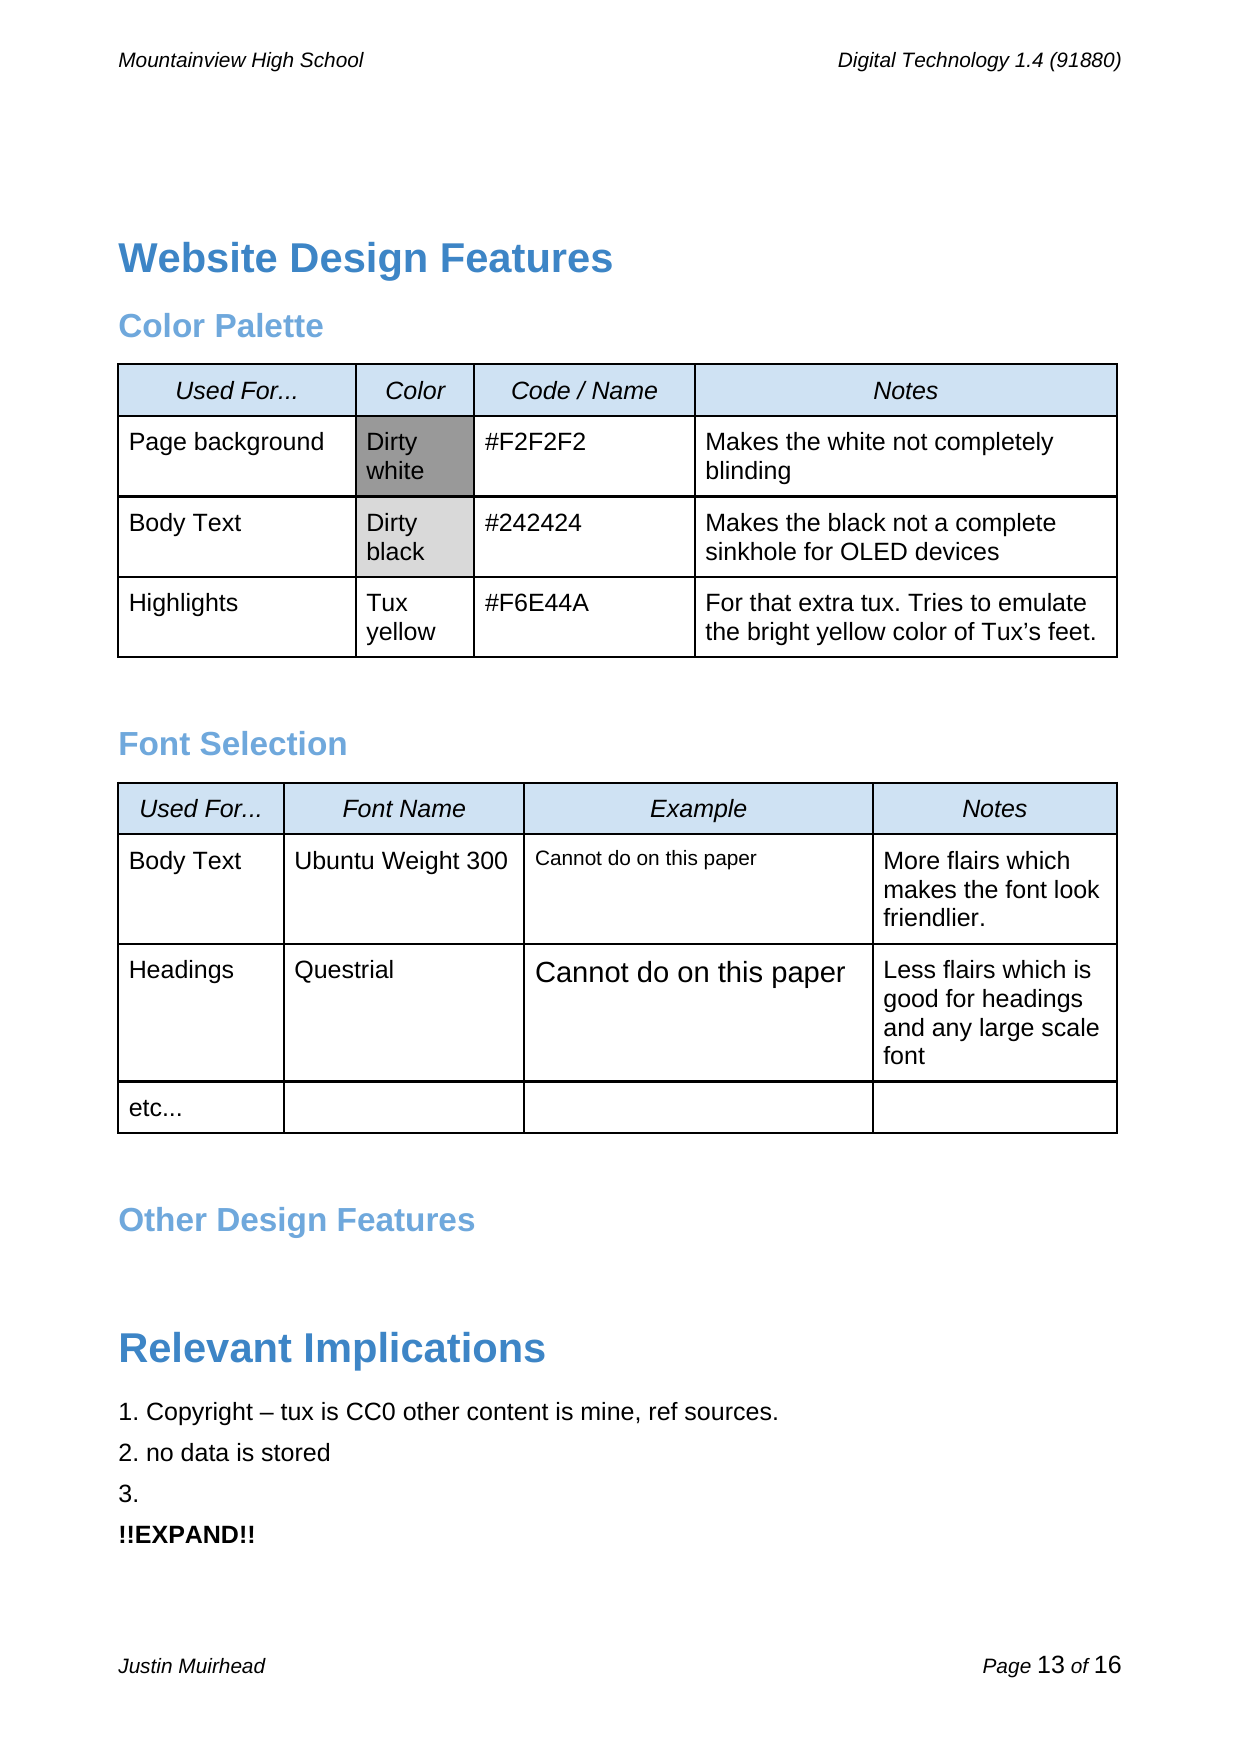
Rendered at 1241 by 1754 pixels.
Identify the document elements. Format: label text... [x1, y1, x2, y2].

table_cell etc... [119, 1083, 283, 1132]
table_cell Cannot do on this paper [525, 945, 872, 1080]
table_cell [285, 1083, 523, 1132]
table_header Used For... [119, 365, 355, 415]
table_cell #F2F2F2 [475, 417, 694, 495]
table_header Example [525, 784, 872, 833]
subtitle Font Selection [118, 724, 1122, 763]
text !!EXPAND!! [118, 1521, 1122, 1549]
table_cell Questrial [285, 945, 523, 1080]
table_header Used For... [119, 784, 283, 833]
table_cell Less flairs which is good for headings and any large scale font [874, 945, 1116, 1080]
subtitle Other Design Features [118, 1200, 1122, 1239]
table_cell Dirty black [357, 498, 473, 576]
table_cell Cannot do on this paper [525, 835, 872, 942]
table_cell Headings [119, 945, 283, 1080]
table_cell Page background [119, 417, 355, 495]
text 1. Copyright – tux is CC0 other content is mine, ref sources. [118, 1397, 1122, 1426]
subtitle Website Design Features [118, 233, 1122, 281]
table_cell [525, 1083, 872, 1132]
table_header Code / Name [475, 365, 694, 415]
table_cell Tux yellow [357, 578, 473, 656]
text 2. no data is stored [118, 1438, 1122, 1467]
table_header Color [357, 365, 473, 415]
table_cell Dirty white [357, 417, 473, 495]
text 3. [118, 1479, 1122, 1508]
table_cell For that extra tux. Tries to emulate the bright yellow color of Tux’s feet. [696, 578, 1116, 656]
table_cell [874, 1083, 1116, 1132]
table_cell Makes the black not a complete sinkhole for OLED devices [696, 498, 1116, 576]
table_cell #F6E44A [475, 578, 694, 656]
table_cell Body Text [119, 498, 355, 576]
table_header Notes [874, 784, 1116, 833]
table_cell Highlights [119, 578, 355, 656]
table_header Notes [696, 365, 1116, 415]
table_cell Makes the white not completely blinding [696, 417, 1116, 495]
subtitle Color Palette [118, 306, 1122, 344]
table_cell Body Text [119, 835, 283, 942]
table_cell More flairs which makes the font look friendlier. [874, 835, 1116, 942]
table_cell #242424 [475, 498, 694, 576]
table_header Font Name [285, 784, 523, 833]
subtitle Relevant Implications [118, 1324, 1122, 1372]
table_cell Ubuntu Weight 300 [285, 835, 523, 942]
